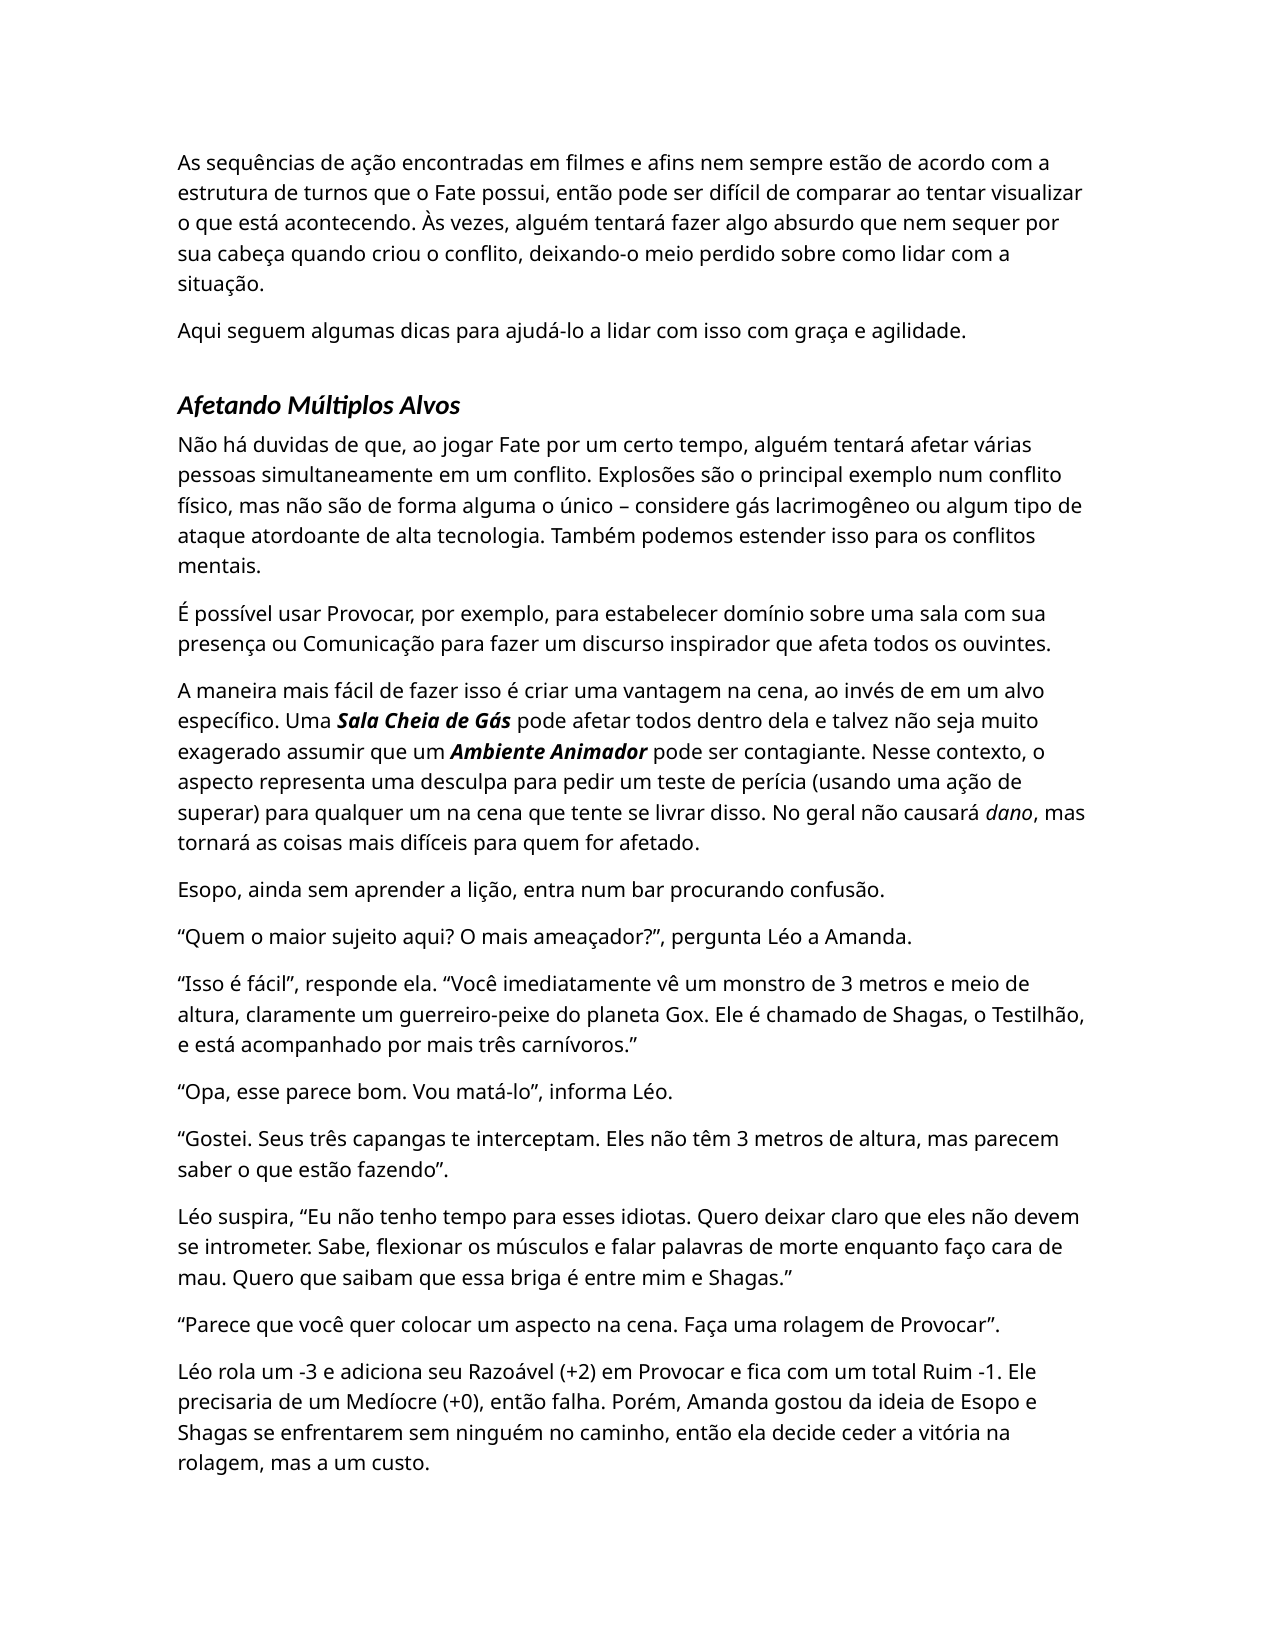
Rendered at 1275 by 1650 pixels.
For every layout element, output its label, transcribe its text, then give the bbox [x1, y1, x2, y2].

text Não há duvidas de que, ao jogar Fate por um certo tempo, alguém tentará afetar várias pessoas simultaneamente em um conﬂito. Explosões são o principal exemplo num conﬂito físico, mas não são de forma alguma o único – considere gás lacrimogêneo ou algum tipo de ataque atordoante de alta tecnologia. Também podemos estender isso para os conﬂitos mentais. [177, 430, 1098, 580]
text “Quem o maior sujeito aqui? O mais ameaçador?”, pergunta Léo a Amanda. [177, 922, 1098, 951]
text É possível usar Provocar, por exemplo, para estabelecer domínio sobre uma sala com sua presença ou Comunicação para fazer um discurso inspirador que afeta todos os ouvintes. [177, 599, 1098, 658]
text As sequências de ação encontradas em filmes e afins nem sempre estão de acordo com a estrutura de turnos que o Fate possui, então pode ser difícil de comparar ao tentar visualizar o que está acontecendo. Às vezes, alguém tentará fazer algo absurdo que nem sequer por sua cabeça quando criou o conﬂito, deixando-o meio perdido sobre como lidar com a situação. [177, 148, 1098, 298]
text Esopo, ainda sem aprender a lição, entra num bar procurando confusão. [177, 875, 1098, 904]
text Aqui seguem algumas dicas para ajudá-lo a lidar com isso com graça e agilidade. [177, 316, 1098, 345]
text “Parece que você quer colocar um aspecto na cena. Faça uma rolagem de Provocar”. [177, 1310, 1098, 1338]
text “Opa, esse parece bom. Vou matá-lo”, informa Léo. [177, 1077, 1098, 1106]
text A maneira mais fácil de fazer isso é criar uma vantagem na cena, ao invés de em um alvo específico. Uma Sala Cheia de Gás pode afetar todos dentro dela e talvez não seja muito exagerado assumir que um Ambiente Animador pode ser contagiante. Nesse contexto, o aspecto representa uma desculpa para pedir um teste de perícia (usando uma ação de superar) para qualquer um na cena que tente se livrar disso. No geral não causará dano, mas tornará as coisas mais difíceis para quem for afetado. [177, 676, 1098, 857]
subtitle Afetando Múltiplos Alvos [177, 388, 1098, 421]
text Léo suspira, “Eu não tenho tempo para esses idiotas. Quero deixar claro que eles não devem se intrometer. Sabe, ﬂexionar os músculos e falar palavras de morte enquanto faço cara de mau. Quero que saibam que essa briga é entre mim e Shagas.” [177, 1202, 1098, 1291]
text Léo rola um -3 e adiciona seu Razoável (+2) em Provocar e fica com um total Ruim -1. Ele precisaria de um Medíocre (+0), então falha. Porém, Amanda gostou da ideia de Esopo e Shagas se enfrentarem sem ninguém no caminho, então ela decide ceder a vitória na rolagem, mas a um custo. [177, 1357, 1098, 1477]
text “Gostei. Seus três capangas te interceptam. Eles não têm 3 metros de altura, mas parecem saber o que estão fazendo”. [177, 1124, 1098, 1183]
text “Isso é fácil”, responde ela. “Você imediatamente vê um monstro de 3 metros e meio de altura, claramente um guerreiro-peixe do planeta Gox. Ele é chamado de Shagas, o Testilhão, e está acompanhado por mais três carnívoros.” [177, 969, 1098, 1059]
